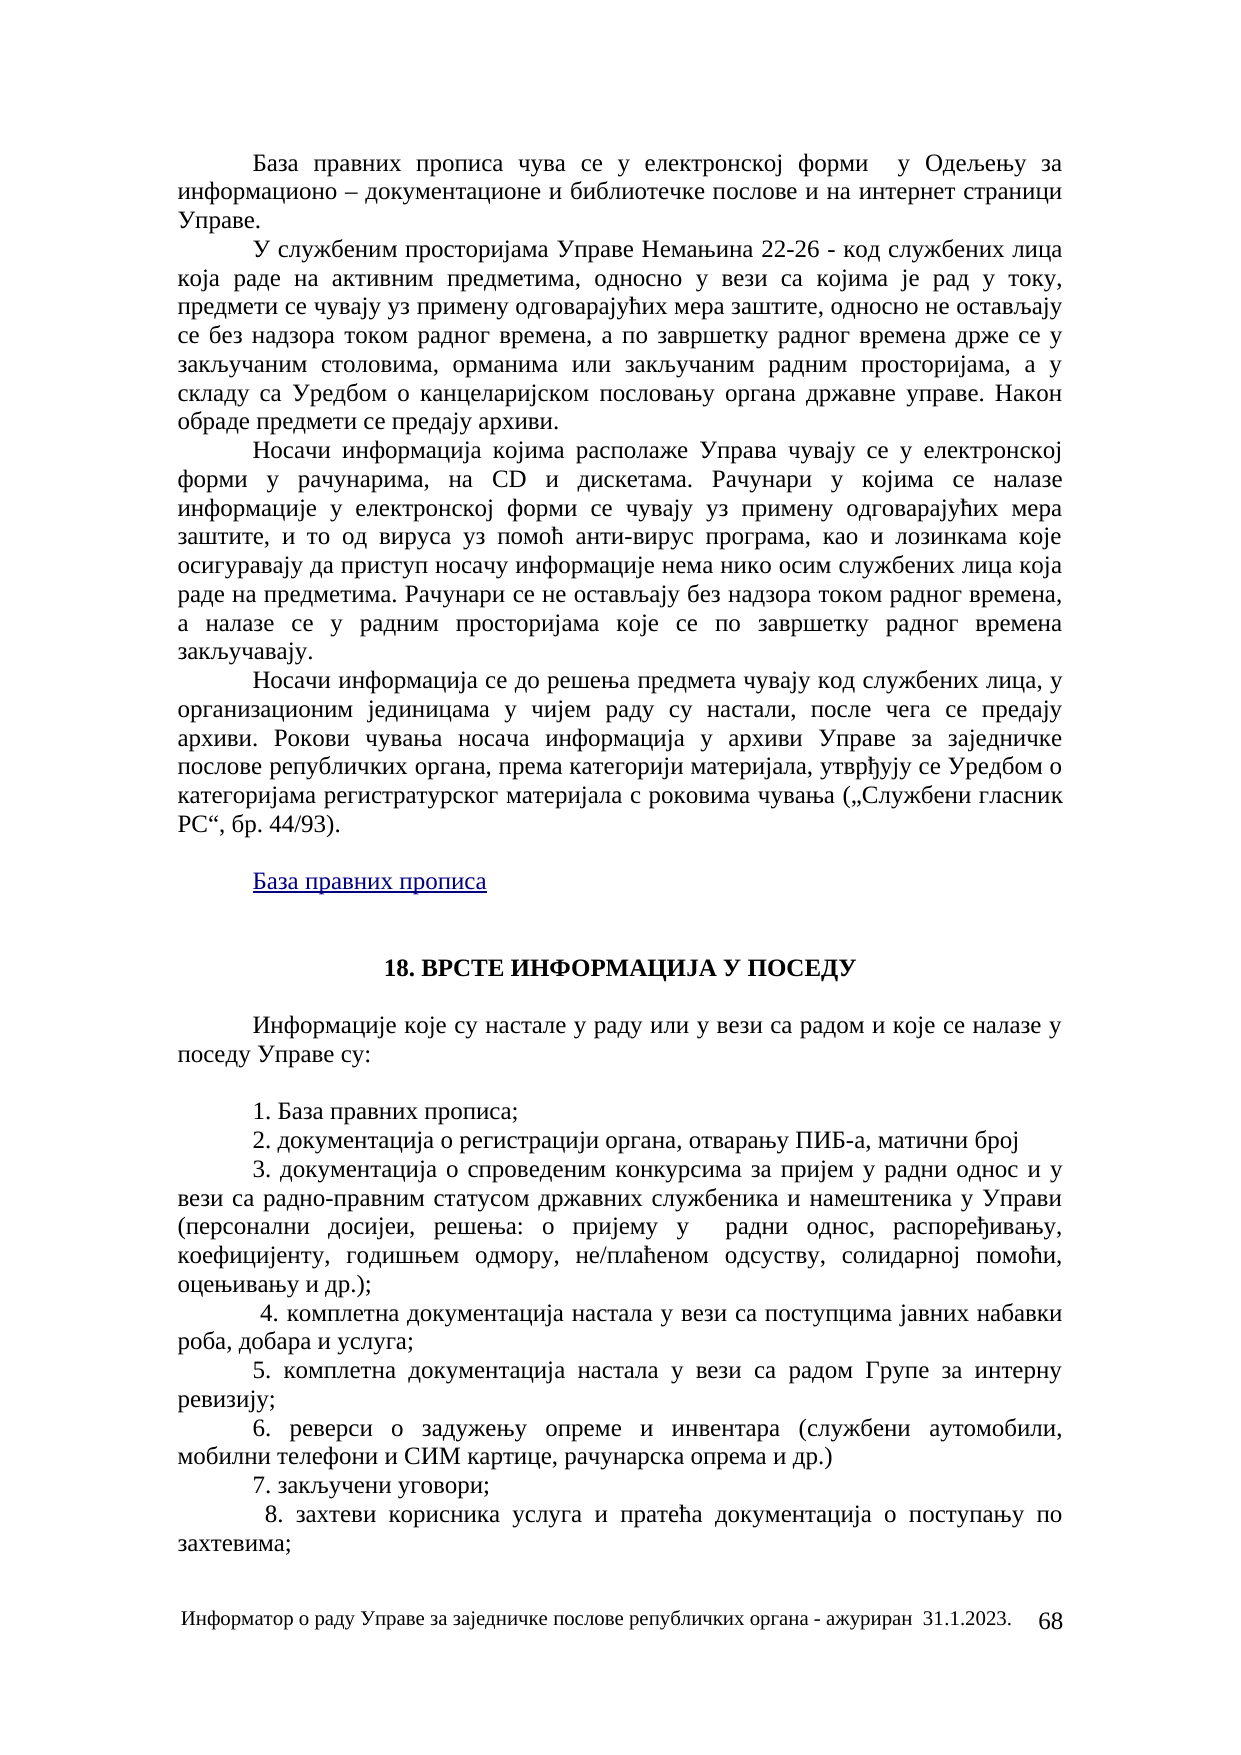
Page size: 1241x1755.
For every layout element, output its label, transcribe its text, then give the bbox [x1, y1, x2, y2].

text Носачи информација којима располаже Управа чувају се у електронској форми у рачунарима, на CD и дискетама. Рачунари у којима се налазе информације у електронској форми се чувају уз примену одговарајућих мера заштите, и то од вируса уз помоћ анти-вирус програма, као и лозинкама које осигуравају да приступ носачу информације нема нико осим службених лица која раде на предметима. Рачунари се не остављају без надзора током радног времена, а налазе се у радним просторијама које се по завршетку радног времена закључавају. [177, 435, 1063, 665]
text Информације које су настале у раду или у вези са радом и које се налазе у поседу Управе су: [177, 1010, 1063, 1068]
text У службеним просторијама Управе Немањина 22-26 - код службених лица која раде на активним предметима, односно у вези са којима је рад у току, предмети се чувају уз примену одговарајућих мера заштите, односно не остављају се без надзора током радног времена, а по завршетку радног времена држе се у закључаним столовима, орманима или закључаним радним просторијама, а у складу са Уредбом о канцеларијском пословању органа државне управе. Након обраде предмети се предају архиви. [177, 234, 1063, 435]
text 18. ВРСТЕ ИНФОРМАЦИЈА У ПОСЕДУ [177, 953, 1063, 981]
text База правних прописа [177, 866, 1063, 895]
text 3. документација о спроведеним конкурсима за пријем у радни однос и у вези са радно-правним статусом државних службеника и намештеника у Управи (персонални досијеи, решења: о пријему у радни однос, распоређивању, коефицијенту, годишњем одмору, не/плаћеном одсуству, солидарној помоћи, оцењивању и др.); [177, 1154, 1063, 1298]
text Носачи информација се до решења предмета чувају код службених лица, у организационим јединицама у чијем раду су настали, после чега се предају архиви. Рокови чувања носача информација у архиви Управе за заједничке послове републичких органа, према категорији материјала, утврђују се Уредбом о категоријама регистратурског материјала с роковима чувања („Службени гласник РС“, бр. 44/93). [177, 665, 1063, 838]
text 6. реверси о задужењу опреме и инвентара (службени аутомобили, мобилни телефони и СИМ картице, рачунарска опрема и др.) [177, 1413, 1063, 1470]
text 2. документација о регистрацији органа, отварању ПИБ-а, матични број [252, 1125, 1063, 1154]
text 8. захтеви корисника услуга и пратећа документација о поступању по захтевима; [177, 1499, 1063, 1556]
text 1. База правних прописа; [252, 1096, 1063, 1125]
text 4. комплетна документација настала у вези са поступцима јавних набавки роба, добара и услуга; [177, 1298, 1063, 1355]
text База правних прописа чува се у електронској форми у Одељењу за информационо – документационе и библиотечке послове и на интернет страници Управе. [177, 148, 1063, 234]
text 7. закључени уговори; [177, 1470, 1063, 1499]
text 5. комплетна документација настала у вези са радом Групе за интерну ревизију; [177, 1355, 1063, 1413]
